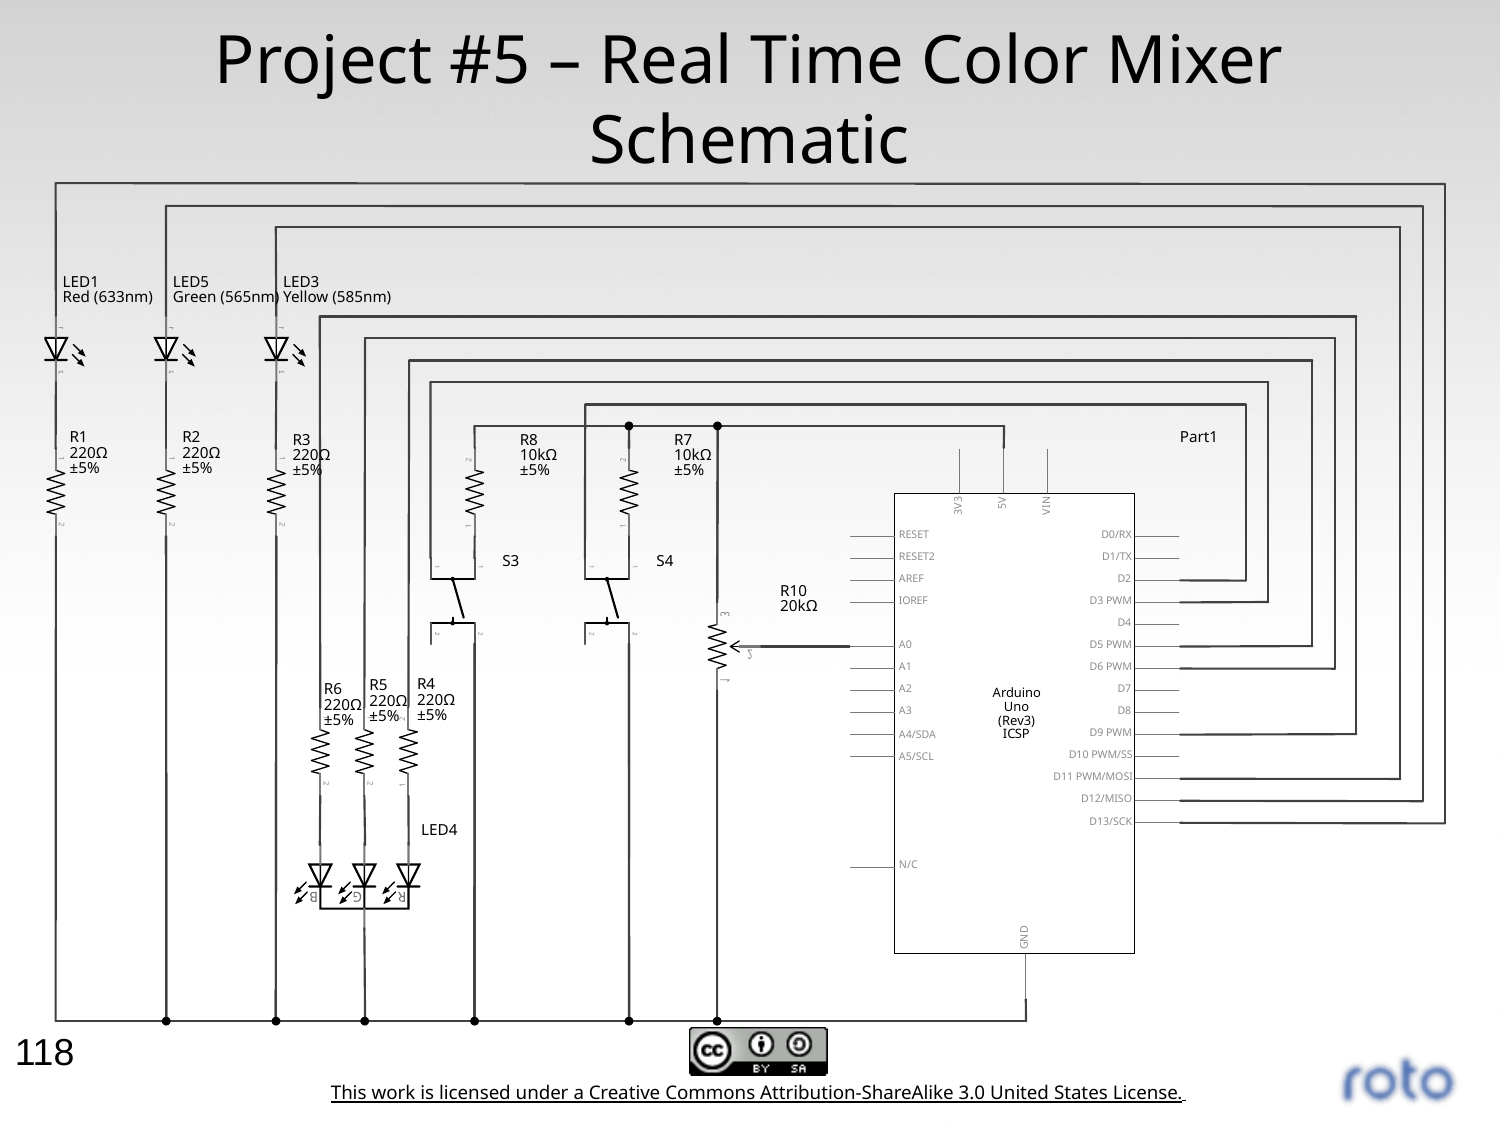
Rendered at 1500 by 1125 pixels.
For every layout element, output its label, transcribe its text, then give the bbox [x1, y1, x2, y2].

title Project #5 – Real Time Color Mixer Schematic [112, 2, 1388, 179]
picture [0, 0, 1500, 1125]
